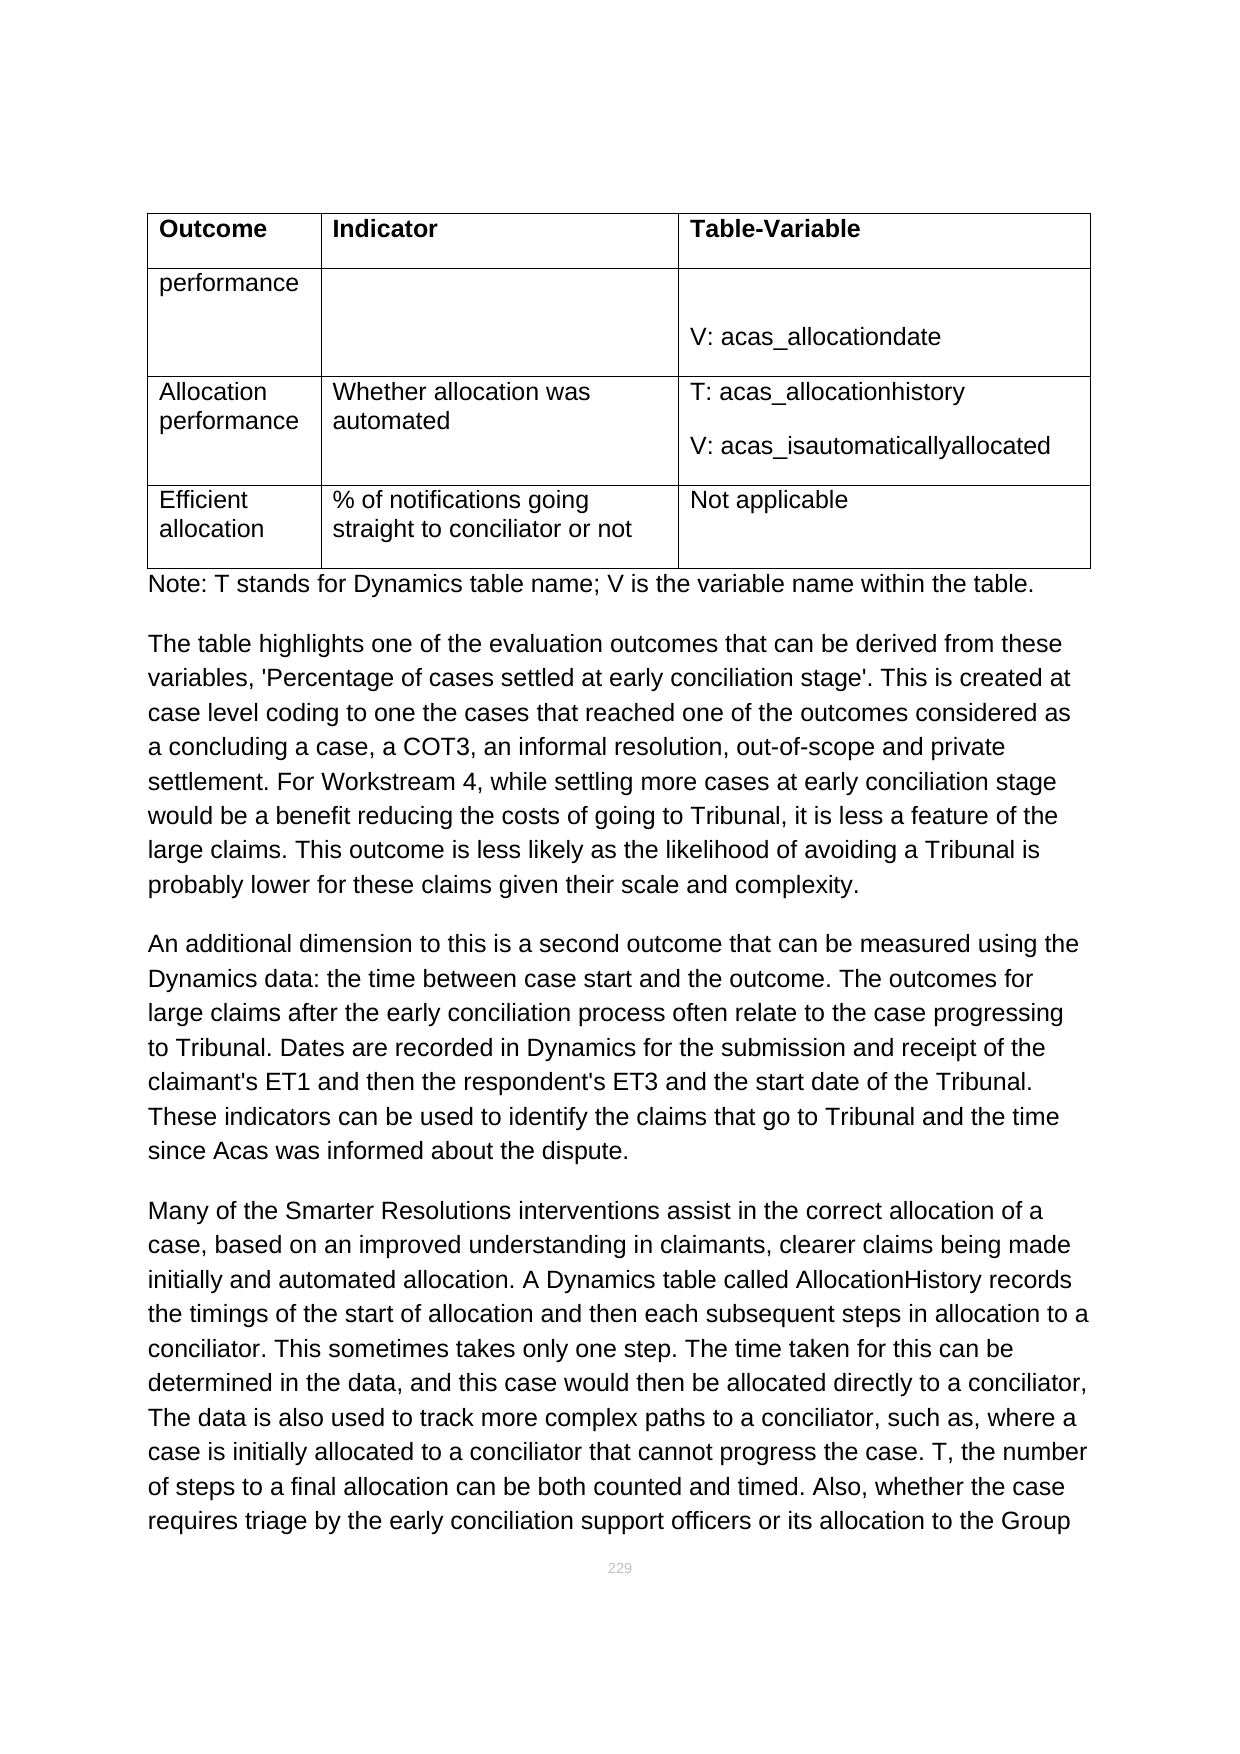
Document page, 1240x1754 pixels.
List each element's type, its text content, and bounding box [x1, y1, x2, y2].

table_cell Allocation performance [148, 377, 321, 484]
table_cell V: acas_allocationdate [679, 269, 1090, 376]
text Many of the Smarter Resolutions interventions assist in the correct allocation of a case, based on an improved understanding in claimants, clearer claims being made initially and automated allocation. A Dynamics table called AllocationHistory records the timings of the start of allocation and then each subsequent steps in allocation to a conciliator. This sometimes takes only one step. The time taken for this can be determined in the data, and this case would then be allocated directly to a conciliator, The data is also used to track more complex paths to a conciliator, such as, where a case is initially allocated to a conciliator that cannot progress the case. T, the number of steps to a final allocation can be both counted and timed. Also, whether the case requires triage by the early conciliation support officers or its allocation to the Group [148, 1196, 1092, 1535]
table_cell [322, 269, 678, 376]
table_cell Whether allocation was automated [322, 377, 678, 484]
table_cell T: acas_allocationhistory V: acas_isautomaticallyallocated [679, 377, 1090, 484]
table_cell performance [148, 269, 321, 376]
table_cell Not applicable [679, 486, 1090, 568]
table_header Indicator [322, 214, 678, 267]
table_header Table-Variable [679, 214, 1090, 267]
text Note: T stands for Dynamics table name; V is the variable name within the table. [148, 569, 1092, 598]
text An additional dimension to this is a second outcome that can be measured using the Dynamics data: the time between case start and the outcome. The outcomes for large claims after the early conciliation process often relate to the case progressing to Tribunal. Dates are recorded in Dynamics for the submission and receipt of the claimant's ET1 and then the respondent's ET3 and the start date of the Tribunal. These indicators can be used to identify the claims that go to Tribunal and the time since Acas was informed about the dispute. [148, 929, 1092, 1165]
table_cell Efficient allocation [148, 486, 321, 568]
text The table highlights one of the evaluation outcomes that can be derived from these variables, 'Percentage of cases settled at early conciliation stage'. This is created at case level coding to one the cases that reached one of the outcomes considered as a concluding a case, a COT3, an informal resolution, out-of-scope and private settlement. For Workstream 4, while settling more cases at early conciliation stage would be a benefit reducing the costs of going to Tribunal, it is less a feature of the large claims. This outcome is less likely as the likelihood of avoiding a Tribunal is probably lower for these claims given their scale and complexity. [148, 628, 1092, 899]
table_cell % of notifications going straight to conciliator or not [322, 486, 678, 568]
table_header Outcome [148, 214, 321, 267]
